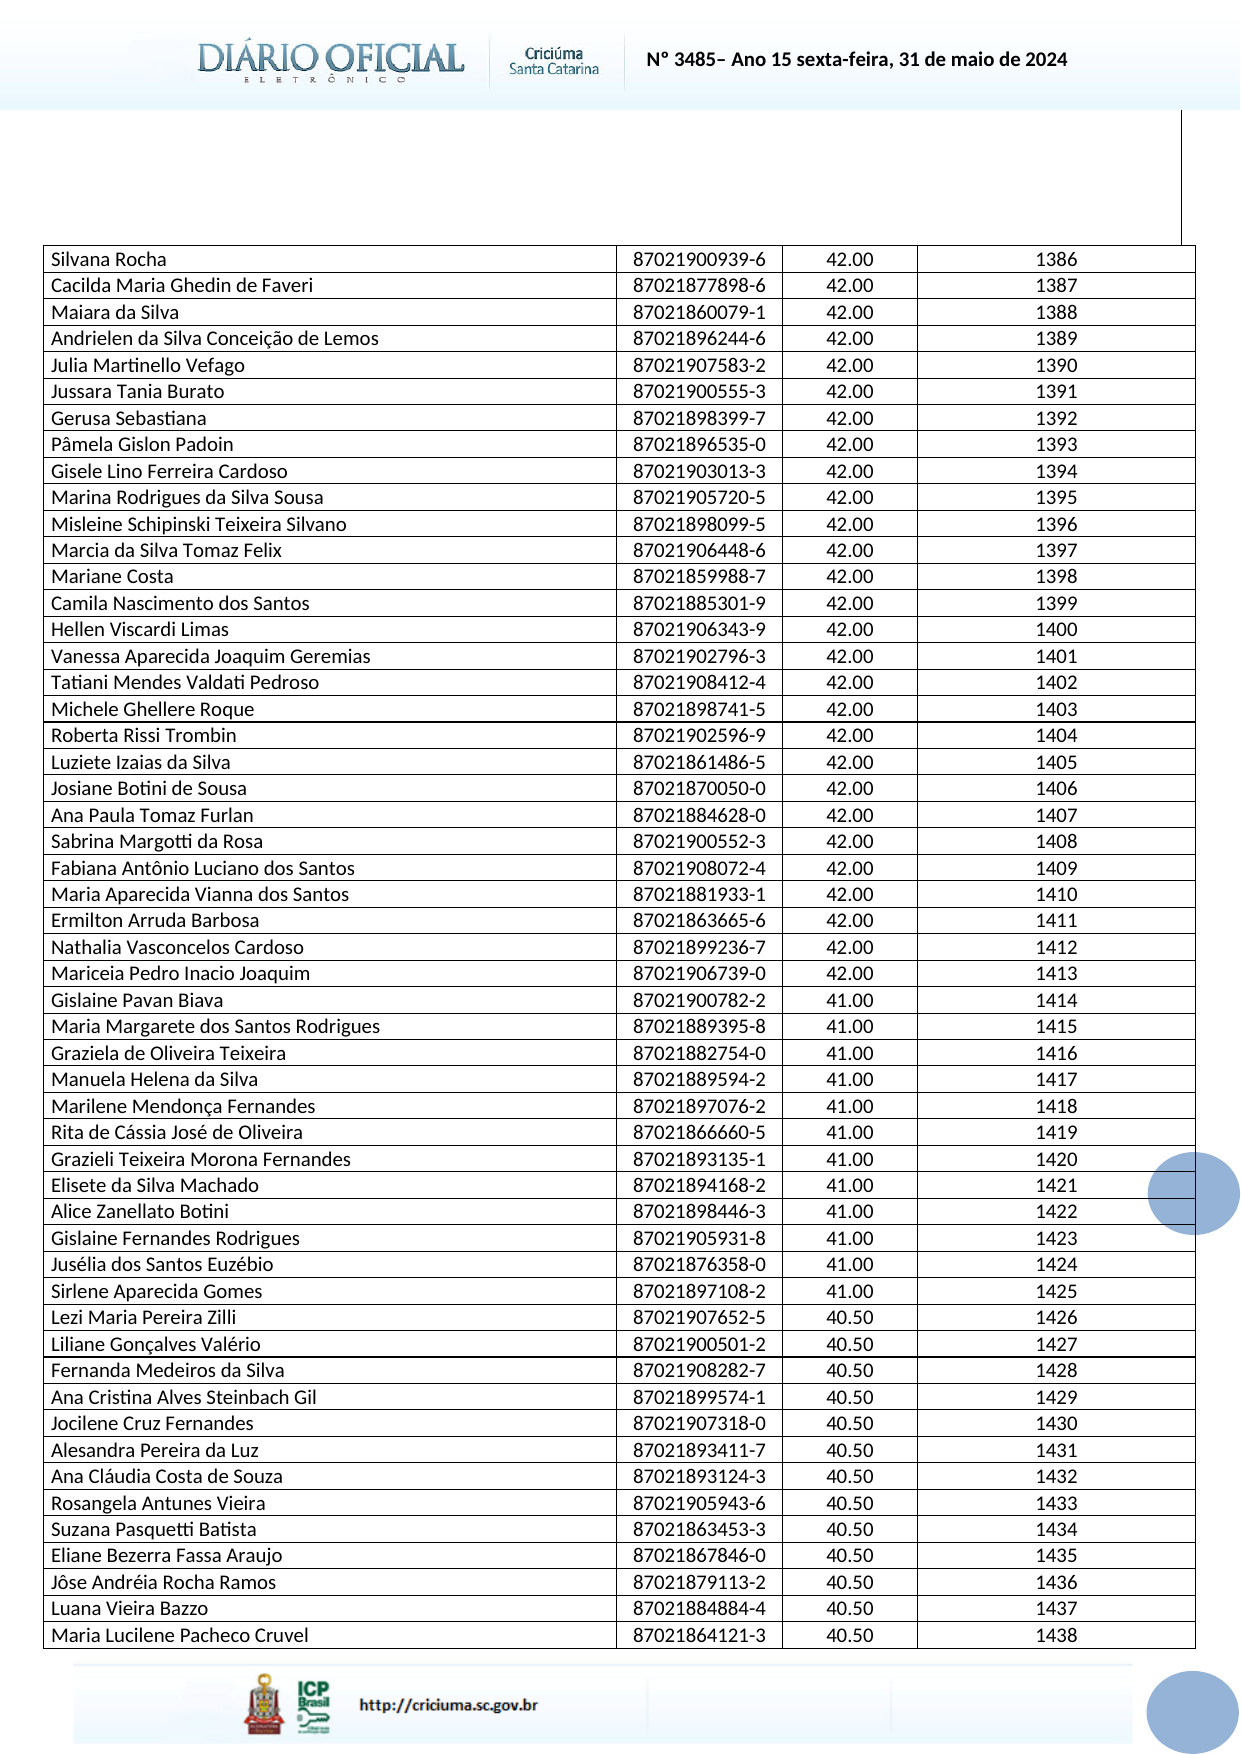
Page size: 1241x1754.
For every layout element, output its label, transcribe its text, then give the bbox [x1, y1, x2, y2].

table_cell 87021906343-9 [617, 617, 782, 642]
table_cell 42.00 [783, 511, 917, 536]
table_cell 87021902596-9 [617, 723, 782, 748]
table_cell 1422 [918, 1199, 1161, 1224]
table_cell 1389 [918, 326, 1195, 351]
table_cell Eliane Bezerra Fassa Araujo [44, 1543, 616, 1568]
table_cell 1406 [918, 775, 1195, 801]
table_cell 87021864121-3 [617, 1622, 782, 1647]
table_cell Michele Ghellere Roque [44, 696, 616, 721]
table_cell 42.00 [783, 299, 917, 324]
table_cell 87021907583-2 [617, 352, 782, 377]
table_cell 1424 [918, 1252, 1195, 1277]
table_cell Ana Cristina Alves Steinbach Gil [44, 1384, 616, 1409]
table_cell 87021898741-5 [617, 696, 782, 721]
table_cell 87021885301-9 [617, 590, 782, 616]
table_cell 1394 [918, 458, 1195, 483]
table_cell 42.00 [783, 855, 917, 880]
table_cell 1386 [918, 246, 1195, 272]
table_cell Fernanda Medeiros da Silva [44, 1358, 616, 1383]
table_cell 1438 [918, 1622, 1195, 1647]
table_cell 1399 [918, 590, 1195, 616]
table_cell 87021876358-0 [617, 1252, 782, 1277]
table_cell 1430 [918, 1410, 1195, 1436]
table_cell 87021896535-0 [617, 431, 782, 457]
table_cell 1425 [918, 1278, 1195, 1303]
table_cell 87021906739-0 [617, 961, 782, 986]
table_cell 40.50 [783, 1305, 917, 1330]
table_cell Jussara Tania Burato [44, 379, 616, 404]
table_cell 1418 [918, 1093, 1195, 1118]
table_cell Marilene Mendonça Fernandes [44, 1093, 616, 1118]
table_cell 87021898399-7 [617, 405, 782, 430]
table_cell Andrielen da Silva Conceição de Lemos [44, 326, 616, 351]
table_cell 87021906448-6 [617, 537, 782, 563]
table_cell Jusélia dos Santos Euzébio [44, 1252, 616, 1277]
table_cell 87021899574-1 [617, 1384, 782, 1409]
table_cell 42.00 [783, 802, 917, 827]
table_cell Maria Aparecida Vianna dos Santos [44, 881, 616, 907]
table_cell 87021893124-3 [617, 1463, 782, 1489]
table_cell Sirlene Aparecida Gomes [44, 1278, 616, 1303]
table_cell 87021905720-5 [617, 484, 782, 510]
table_cell 41.00 [783, 1066, 917, 1092]
table_cell 40.50 [783, 1437, 917, 1462]
table_cell 42.00 [783, 881, 917, 907]
table_cell 41.00 [783, 1278, 917, 1303]
table_cell 87021907652-5 [617, 1305, 782, 1330]
table_cell Gerusa Sebastiana [44, 405, 616, 430]
table_cell Nathalia Vasconcelos Cardoso [44, 934, 616, 959]
table_cell 87021900939-6 [617, 246, 782, 272]
table_cell Josiane Botini de Sousa [44, 775, 616, 801]
table_cell Cacilda Maria Ghedin de Faveri [44, 273, 616, 298]
table_cell 87021894168-2 [617, 1172, 782, 1198]
table_cell 42.00 [783, 828, 917, 854]
table_cell 40.50 [783, 1490, 917, 1515]
table_cell 41.00 [783, 987, 917, 1012]
table_cell 40.50 [783, 1358, 917, 1383]
table_cell Grazieli Teixeira Morona Fernandes [44, 1146, 616, 1171]
table_cell 87021896244-6 [617, 326, 782, 351]
table_cell 1398 [918, 564, 1195, 589]
table_cell 1437 [918, 1596, 1195, 1621]
table_cell Gislaine Pavan Biava [44, 987, 616, 1012]
table_cell 87021897076-2 [617, 1093, 782, 1118]
table_cell 1396 [918, 511, 1195, 536]
table_cell 42.00 [783, 749, 917, 774]
table_cell 87021905943-6 [617, 1490, 782, 1515]
table_cell Manuela Helena da Silva [44, 1066, 616, 1092]
table_cell Jôse Andréia Rocha Ramos [44, 1569, 616, 1594]
table_cell 1400 [918, 617, 1195, 642]
table_cell 1434 [918, 1516, 1195, 1542]
table_cell 87021889594-2 [617, 1066, 782, 1092]
table_cell 1423 [918, 1225, 1195, 1251]
table_cell 1402 [918, 670, 1195, 695]
table_cell 1413 [918, 961, 1195, 986]
table_cell Lezi Maria Pereira Zilli [44, 1305, 616, 1330]
table_cell 40.50 [783, 1410, 917, 1436]
table_cell 1397 [918, 537, 1195, 563]
table_cell 87021860079-1 [617, 299, 782, 324]
table_cell 1427 [918, 1331, 1195, 1356]
table_cell Hellen Viscardi Limas [44, 617, 616, 642]
table_cell 40.50 [783, 1331, 917, 1356]
table_cell 1429 [918, 1384, 1195, 1409]
table_cell Sabrina Margotti da Rosa [44, 828, 616, 854]
table_cell 1387 [918, 273, 1195, 298]
table_cell 87021899236-7 [617, 934, 782, 959]
table_cell Marcia da Silva Tomaz Felix [44, 537, 616, 563]
table_cell 87021866660-5 [617, 1119, 782, 1145]
table_cell Roberta Rissi Trombin [44, 723, 616, 748]
table_cell 1416 [918, 1040, 1195, 1065]
table_cell 87021903013-3 [617, 458, 782, 483]
table_cell Suzana Pasquetti Batista [44, 1516, 616, 1542]
table_cell 1407 [918, 802, 1195, 827]
table_cell 87021900501-2 [617, 1331, 782, 1356]
table_cell 41.00 [783, 1146, 917, 1171]
table_cell 87021900555-3 [617, 379, 782, 404]
table_cell 87021898099-5 [617, 511, 782, 536]
table_cell 1401 [918, 643, 1195, 668]
table_cell 87021900552-3 [617, 828, 782, 854]
table_cell Gisele Lino Ferreira Cardoso [44, 458, 616, 483]
table_cell Misleine Schipinski Teixeira Silvano [44, 511, 616, 536]
table_cell 1390 [918, 352, 1195, 377]
table_cell 42.00 [783, 458, 917, 483]
table_cell Luana Vieira Bazzo [44, 1596, 616, 1621]
table_cell 1435 [918, 1543, 1195, 1568]
table_cell 87021893411-7 [617, 1437, 782, 1462]
table_cell 42.00 [783, 670, 917, 695]
table_cell 1393 [918, 431, 1195, 457]
table_cell 1431 [918, 1437, 1195, 1462]
table_cell 41.00 [783, 1172, 917, 1198]
table_cell 87021908282-7 [617, 1358, 782, 1383]
table_cell 42.00 [783, 484, 917, 510]
table_cell Ermilton Arruda Barbosa [44, 908, 616, 933]
table_cell 1420 [918, 1146, 1195, 1171]
table_cell Gislaine Fernandes Rodrigues [44, 1225, 616, 1251]
table_cell 87021861486-5 [617, 749, 782, 774]
table_cell 87021884884-4 [617, 1596, 782, 1621]
table_cell 1408 [918, 828, 1195, 854]
table_cell Silvana Rocha [44, 246, 616, 272]
table_cell Ana Cláudia Costa de Souza [44, 1463, 616, 1489]
table_cell 1412 [918, 934, 1195, 959]
table_cell 87021867846-0 [617, 1543, 782, 1568]
table_cell 87021907318-0 [617, 1410, 782, 1436]
table_cell 42.00 [783, 405, 917, 430]
table_cell 1432 [918, 1463, 1195, 1489]
table_cell 1395 [918, 484, 1195, 510]
table_cell 1404 [918, 723, 1195, 748]
table_cell 1414 [918, 987, 1195, 1012]
table_cell 1433 [918, 1490, 1195, 1515]
table_cell 42.00 [783, 564, 917, 589]
table_cell 42.00 [783, 723, 917, 748]
table_cell 1436 [918, 1569, 1195, 1594]
table_cell Maria Lucilene Pacheco Cruvel [44, 1622, 616, 1647]
table_cell 42.00 [783, 934, 917, 959]
table_cell Pâmela Gislon Padoin [44, 431, 616, 457]
table_cell 42.00 [783, 590, 917, 616]
table_cell 40.50 [783, 1543, 917, 1568]
table_cell 1417 [918, 1066, 1195, 1092]
table_cell Tatiani Mendes Valdati Pedroso [44, 670, 616, 695]
table_cell 41.00 [783, 1199, 917, 1224]
table_cell 1411 [918, 908, 1195, 933]
table_cell 1409 [918, 855, 1195, 880]
table_cell 41.00 [783, 1093, 917, 1118]
table_cell Elisete da Silva Machado [44, 1172, 616, 1198]
table_cell 42.00 [783, 352, 917, 377]
table_cell 87021863453-3 [617, 1516, 782, 1542]
table_cell Mariane Costa [44, 564, 616, 589]
table_cell 42.00 [783, 326, 917, 351]
table_cell 87021893135-1 [617, 1146, 782, 1171]
table_cell 40.50 [783, 1463, 917, 1489]
table_cell Luziete Izaias da Silva [44, 749, 616, 774]
table_cell Liliane Gonçalves Valério [44, 1331, 616, 1356]
table_cell 42.00 [783, 961, 917, 986]
table_cell 87021863665-6 [617, 908, 782, 933]
table_cell 87021870050-0 [617, 775, 782, 801]
table_cell 87021898446-3 [617, 1199, 782, 1224]
table_cell 42.00 [783, 431, 917, 457]
table_cell 87021902796-3 [617, 643, 782, 668]
table_cell 42.00 [783, 273, 917, 298]
table_cell 41.00 [783, 1252, 917, 1277]
table_cell Maria Margarete dos Santos Rodrigues [44, 1014, 616, 1039]
table_cell 1421 [918, 1172, 1153, 1198]
table_cell Marina Rodrigues da Silva Sousa [44, 484, 616, 510]
table_cell Jocilene Cruz Fernandes [44, 1410, 616, 1436]
table_cell 40.50 [783, 1384, 917, 1409]
table_cell Rita de Cássia José de Oliveira [44, 1119, 616, 1145]
table_cell Graziela de Oliveira Teixeira [44, 1040, 616, 1065]
table_cell Mariceia Pedro Inacio Joaquim [44, 961, 616, 986]
table_cell 87021897108-2 [617, 1278, 782, 1303]
table_cell 1419 [918, 1119, 1195, 1145]
table_cell 40.50 [783, 1596, 917, 1621]
table_cell Fabiana Antônio Luciano dos Santos [44, 855, 616, 880]
table_cell 87021900782-2 [617, 987, 782, 1012]
table_cell 87021905931-8 [617, 1225, 782, 1251]
table_cell 41.00 [783, 1225, 917, 1251]
table_cell 87021884628-0 [617, 802, 782, 827]
table_cell 42.00 [783, 696, 917, 721]
table_cell Camila Nascimento dos Santos [44, 590, 616, 616]
table_cell 87021889395-8 [617, 1014, 782, 1039]
table_cell 41.00 [783, 1119, 917, 1145]
table_cell 1391 [918, 379, 1195, 404]
table_cell 1426 [918, 1305, 1195, 1330]
table_cell 1405 [918, 749, 1195, 774]
table_cell 1392 [918, 405, 1195, 430]
table_cell 1410 [918, 881, 1195, 907]
table_cell 1403 [918, 696, 1195, 721]
table_cell 42.00 [783, 537, 917, 563]
table_cell Rosangela Antunes Vieira [44, 1490, 616, 1515]
table_cell 87021879113-2 [617, 1569, 782, 1594]
table_cell Ana Paula Tomaz Furlan [44, 802, 616, 827]
table_cell Maiara da Silva [44, 299, 616, 324]
table_cell Alice Zanellato Botini [44, 1199, 616, 1224]
table_cell 41.00 [783, 1040, 917, 1065]
table_cell 42.00 [783, 617, 917, 642]
table_cell 87021859988-7 [617, 564, 782, 589]
table_cell 40.50 [783, 1622, 917, 1647]
table_cell Vanessa Aparecida Joaquim Geremias [44, 643, 616, 668]
table_cell 42.00 [783, 643, 917, 668]
table_cell 42.00 [783, 908, 917, 933]
table_cell Alesandra Pereira da Luz [44, 1437, 616, 1462]
table_cell 87021908412-4 [617, 670, 782, 695]
table_cell 41.00 [783, 1014, 917, 1039]
table_cell 87021882754-0 [617, 1040, 782, 1065]
table_cell 1388 [918, 299, 1195, 324]
table_cell 40.50 [783, 1516, 917, 1542]
table_cell 87021881933-1 [617, 881, 782, 907]
table_cell 42.00 [783, 379, 917, 404]
table_cell 87021877898-6 [617, 273, 782, 298]
table_cell 42.00 [783, 775, 917, 801]
table_cell Julia Martinello Vefago [44, 352, 616, 377]
table_cell 87021908072-4 [617, 855, 782, 880]
table_cell 1428 [918, 1358, 1195, 1383]
table_cell 1415 [918, 1014, 1195, 1039]
table_cell 42.00 [783, 246, 917, 272]
table_cell 40.50 [783, 1569, 917, 1594]
